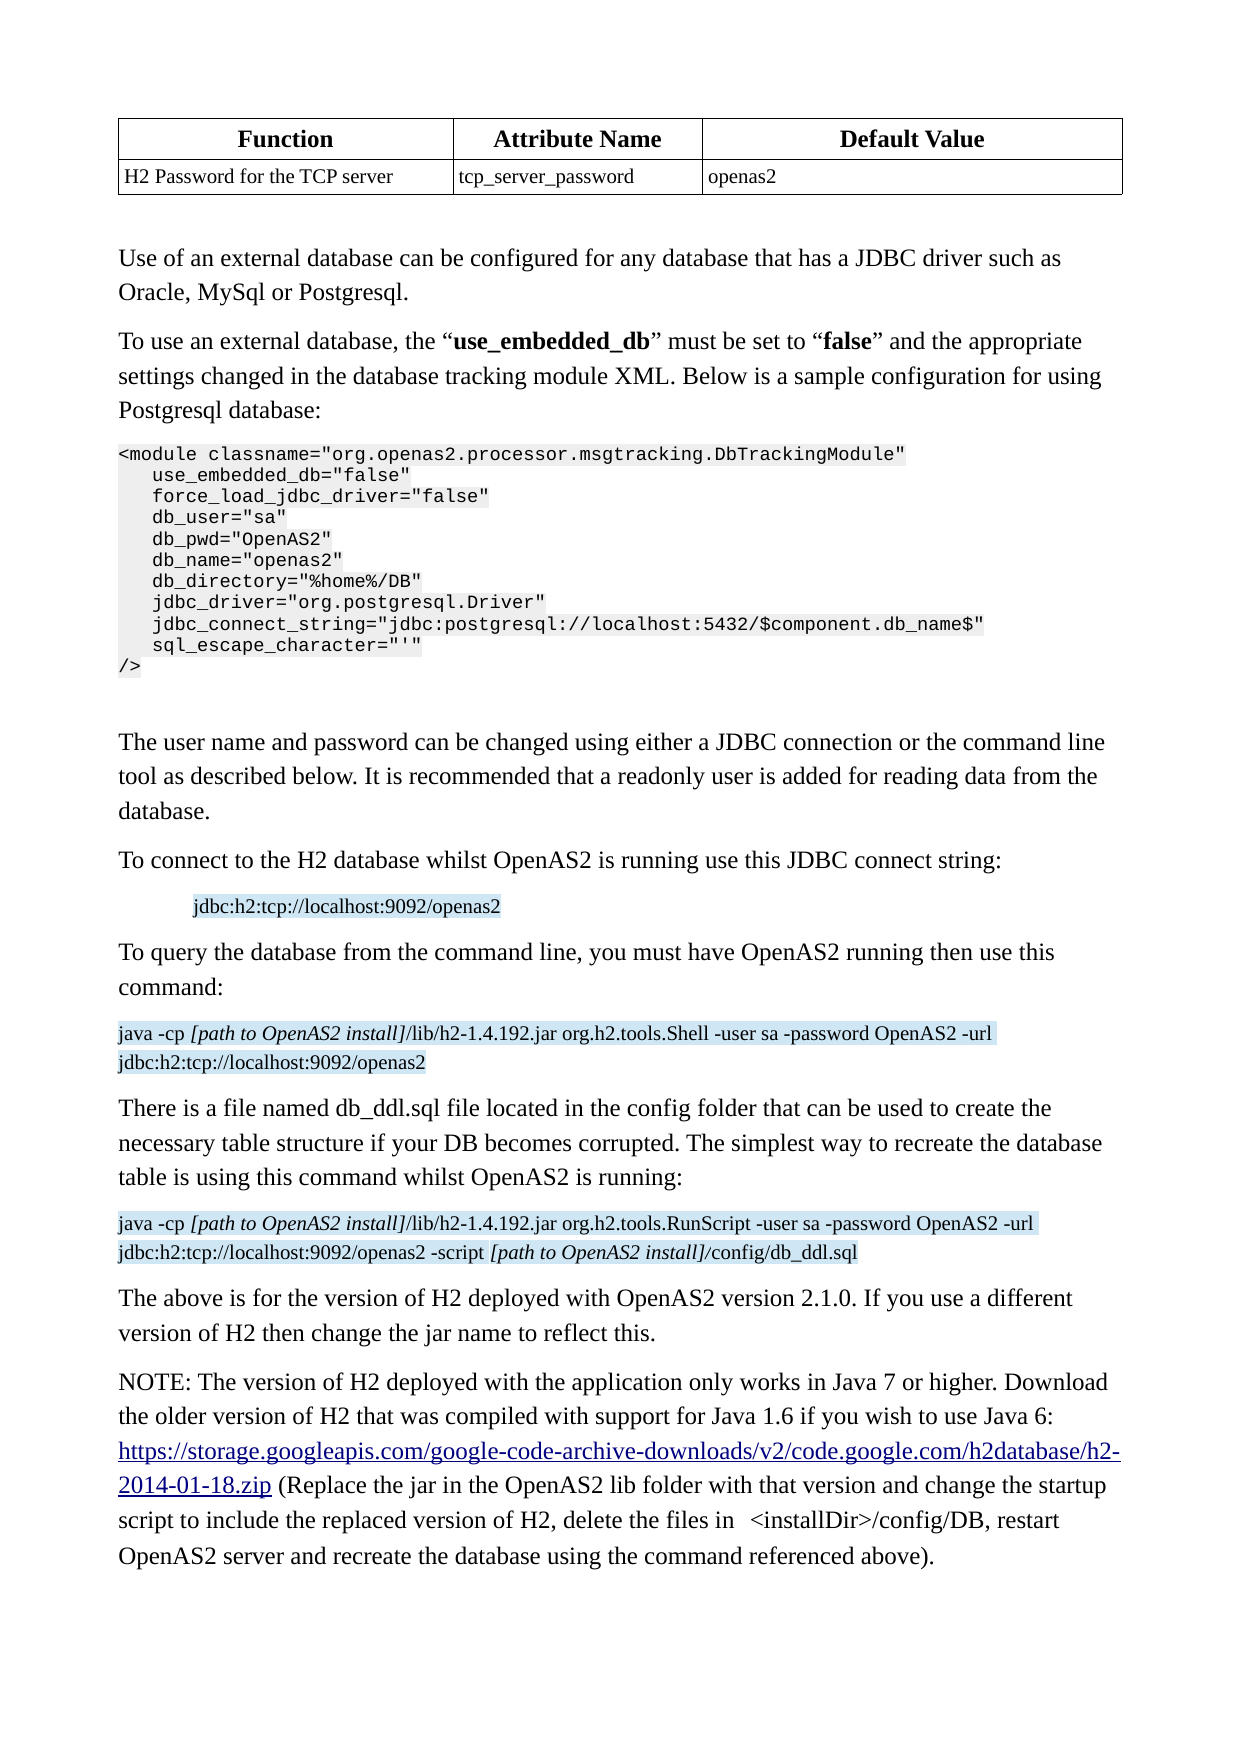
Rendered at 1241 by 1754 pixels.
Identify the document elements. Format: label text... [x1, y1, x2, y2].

text jdbc:h2:tcp://localhost:9092/openas2 [193, 894, 1122, 918]
text java -cp [path to OpenAS2 install]/lib/h2-1.4.192.jar org.h2.tools.Shell -user sa -password OpenAS2 -url jdbc:h2:tcp://localhost:9092/openas2 [118, 1021, 1122, 1074]
text java -cp [path to OpenAS2 install]/lib/h2-1.4.192.jar org.h2.tools.RunScript -user sa -password OpenAS2 -url jdbc:h2:tcp://localhost:9092/openas2 -script [path to OpenAS2 install]/config/db_ddl.sql [118, 1211, 1122, 1264]
table_header Attribute Name [454, 119, 702, 158]
text <module classname="org.openas2.processor.msgtracking.DbTrackingModule" [118, 444, 1122, 466]
table_header Function [119, 119, 453, 158]
text The above is for the version of H2 deployed with OpenAS2 version 2.1.0. If you use a different version of H2 then change the jar name to reflect this. [118, 1283, 1122, 1347]
text db_directory="%home%/DB" [118, 572, 1122, 593]
text To use an external database, the “use_embedded_db” must be set to “false” and the appropriate settings changed in the database tracking module XML. Below is a sample configuration for using Postgresql database: [118, 326, 1122, 424]
text sql_escape_character="'" [118, 636, 1122, 657]
text /> [118, 657, 1122, 678]
table_cell openas2 [703, 160, 1122, 194]
text To connect to the H2 database whilst OpenAS2 is running use this JDBC connect string: [118, 845, 1122, 873]
text To query the database from the command line, you must have OpenAS2 running then use this command: [118, 937, 1122, 1001]
text The user name and password can be changed using either a JDBC connection or the command line tool as described below. It is recommended that a readonly user is added for reading data from the database. [118, 727, 1122, 824]
text jdbc_connect_string="jdbc:postgresql://localhost:5432/$component.db_name$" [118, 614, 1122, 636]
table_header Default Value [703, 119, 1122, 158]
text NOTE: The version of H2 deployed with the application only works in Java 7 or higher. Download the older version of H2 that was compiled with support for Java 1.6 if you wish to use Java 6: https://storage.googleapis.com/google-code-archive-downloads/v2/code.google.com/h2database/h2-2014-01-18.zip (Replace the jar in the OpenAS2 lib folder with that version and change the startup script to include the replaced version of H2, delete the files in <installDir>/config/DB, restart OpenAS2 server and recreate the database using the command referenced above). [118, 1367, 1122, 1570]
text db_pwd="OpenAS2" [118, 529, 1122, 551]
text db_user="sa" [118, 508, 1122, 529]
text force_load_jdbc_driver="false" [118, 487, 1122, 508]
table_cell H2 Password for the TCP server [119, 160, 453, 194]
text use_embedded_db="false" [118, 466, 1122, 487]
text There is a file named db_ddl.sql file located in the config folder that can be used to create the necessary table structure if your DB becomes corrupted. The simplest way to recreate the database table is using this command whilst OpenAS2 is running: [118, 1093, 1122, 1191]
text jdbc_driver="org.postgresql.Driver" [118, 593, 1122, 614]
text Use of an external database can be configured for any database that has a JDBC driver such as Oracle, MySql or Postgresql. [118, 243, 1122, 306]
table_cell tcp_server_password [454, 160, 702, 194]
text db_name="openas2" [118, 551, 1122, 572]
